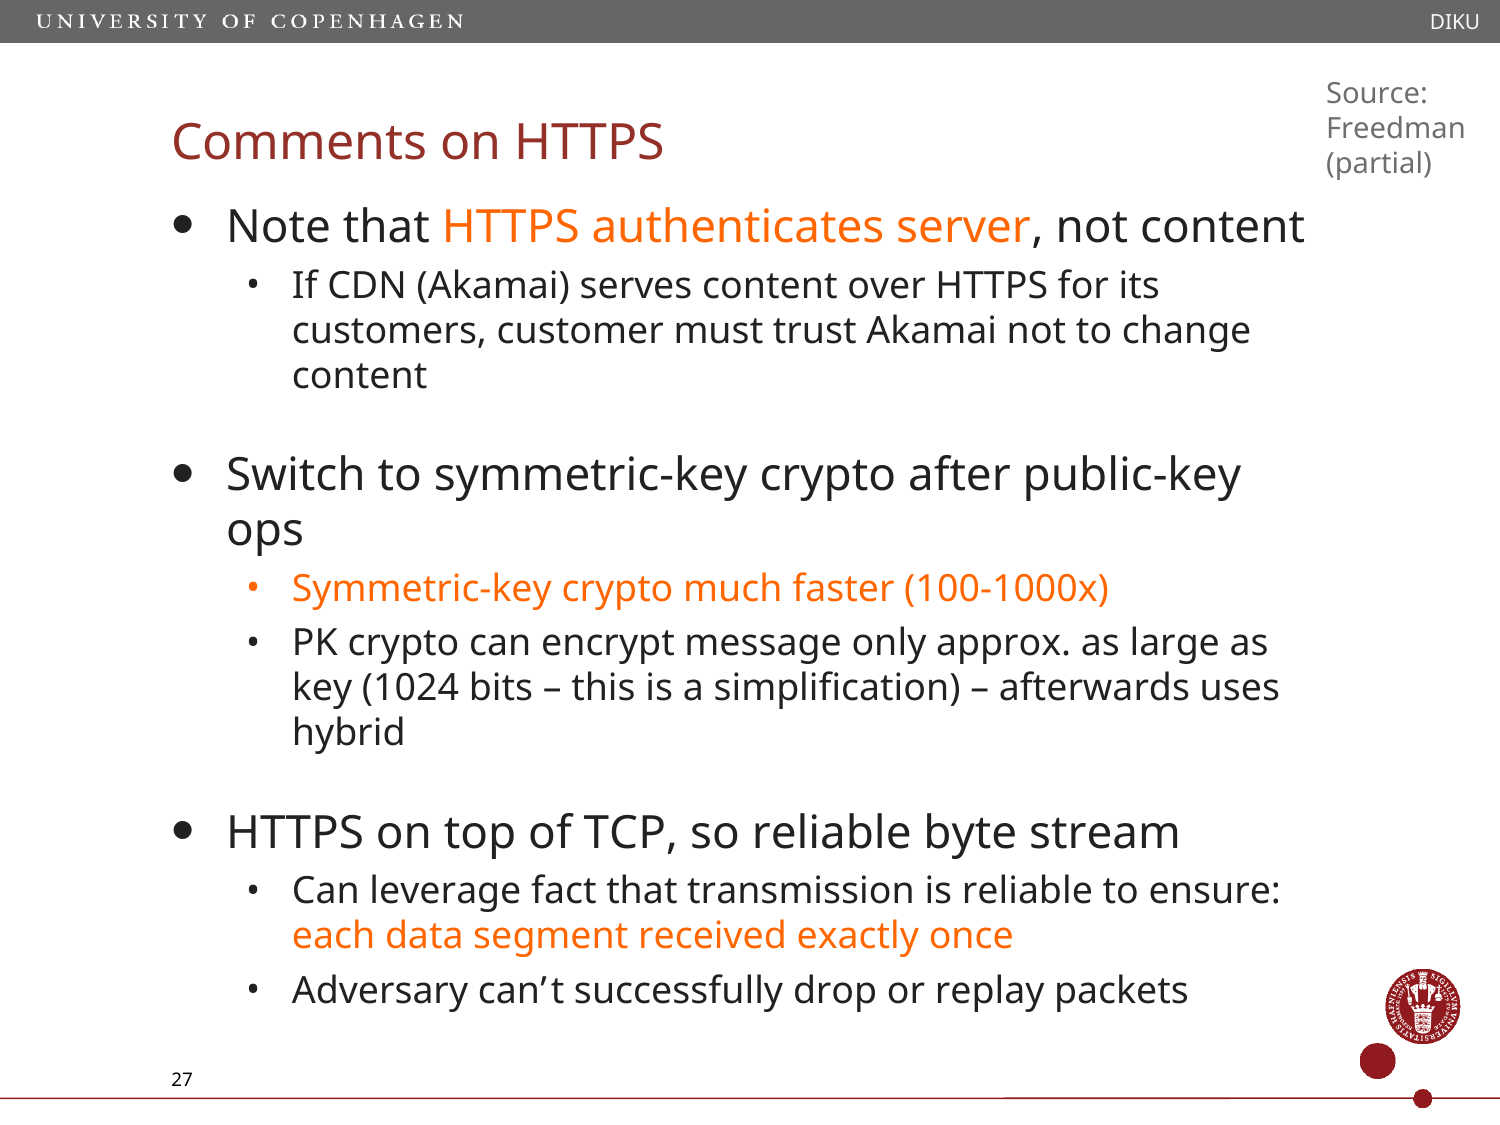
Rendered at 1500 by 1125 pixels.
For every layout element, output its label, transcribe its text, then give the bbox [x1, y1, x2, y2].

text_box Note that HTTPS authenticates server, not content If CDN (Akamai) serves content over HTTPS for its customers, customer must trust Akamai not to change content Switch to symmetric-key crypto after public-key ops Symmetric-key crypto much faster (100-1000x) PK crypto can encrypt message only approx. as large as key (1024 bits – this is a simplification) – afterwards uses hybrid HTTPS on top of TCP, so reliable byte stream Can leverage fact that transmission is reliable to ensure: each data segment received exactly once Adversary can’t successfully drop or replay packets [171, 196, 1329, 871]
text_box DIKU [469, 0, 1495, 43]
picture [0, 910, 1500, 1122]
text_box Comments on HTTPS [171, 75, 1311, 171]
text_box Source: Freedman (partial) [1311, 66, 1495, 187]
text_box [171, 1067, 522, 1092]
